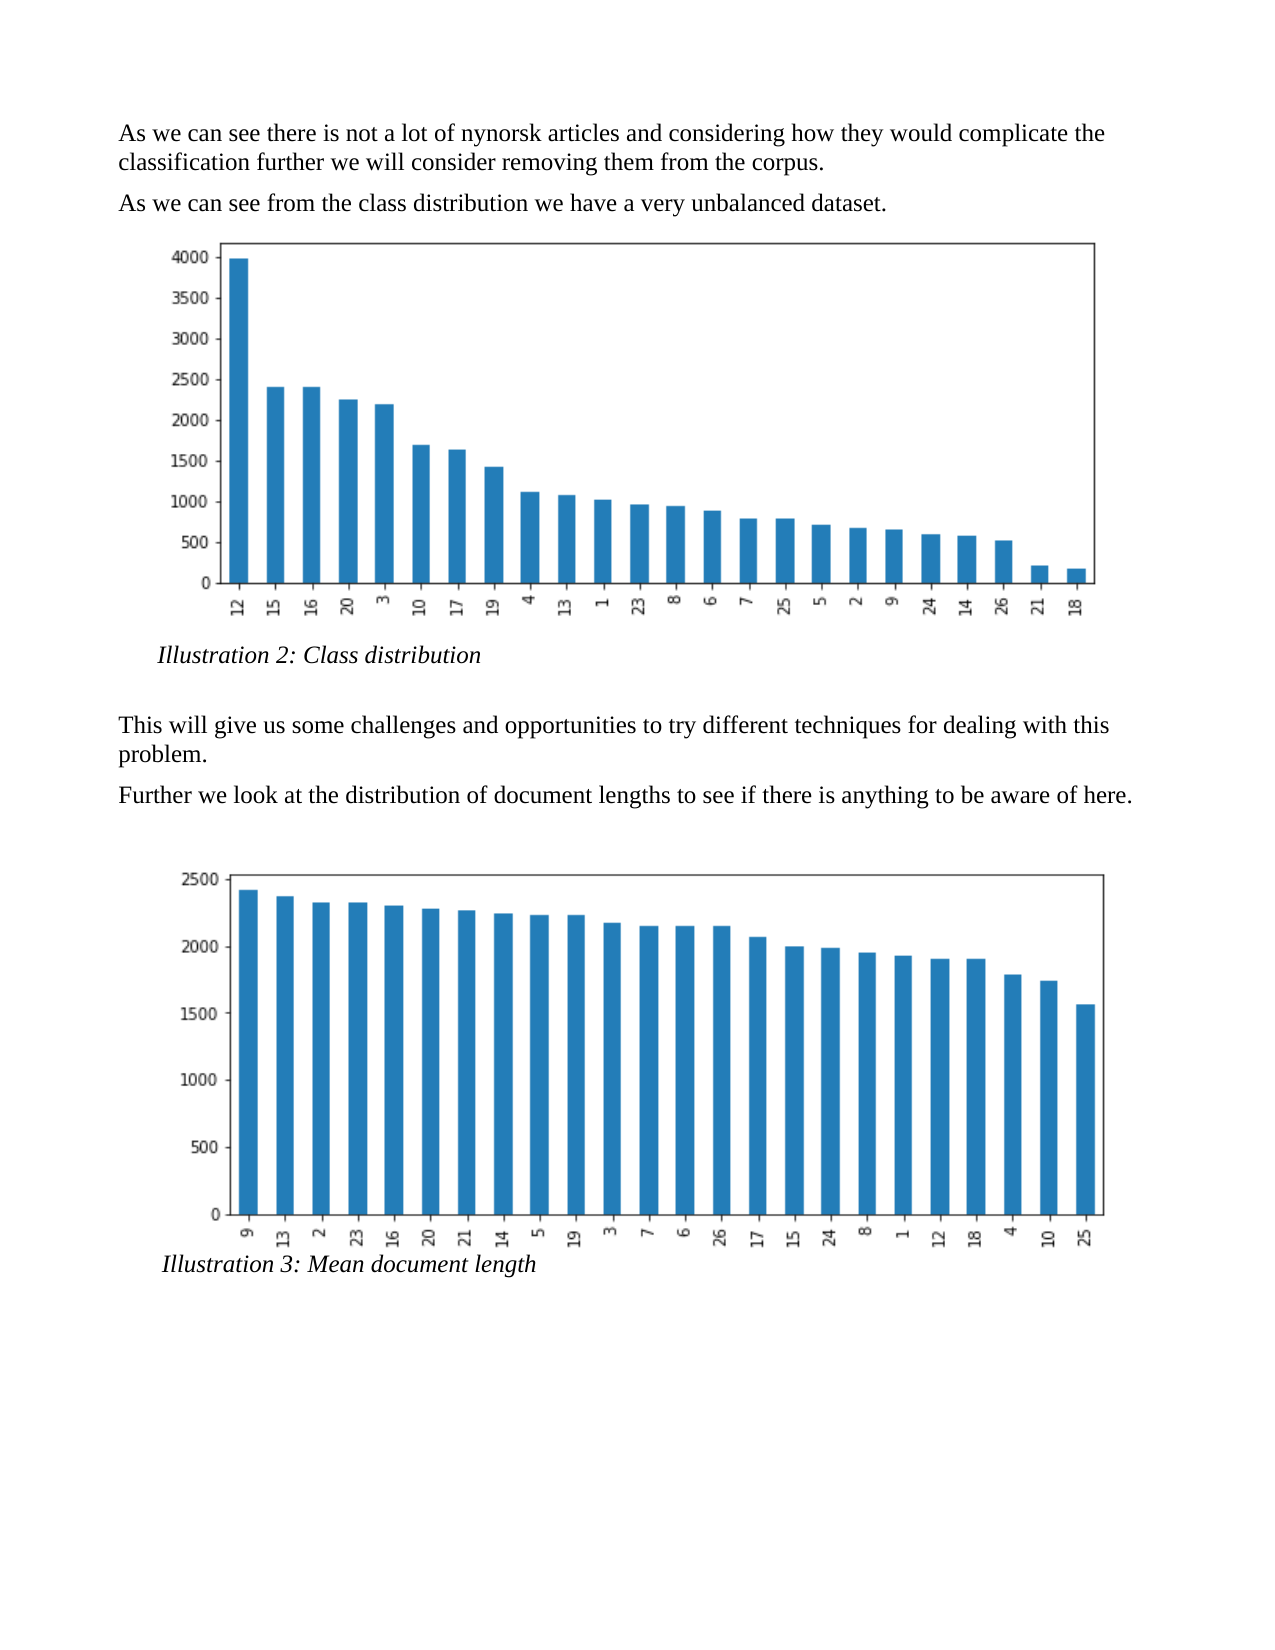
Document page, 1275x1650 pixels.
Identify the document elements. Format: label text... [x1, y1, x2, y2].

text Illustration 2: Class distribution [157, 641, 1118, 669]
text This will give us some challenges and opportunities to try different techniques for dealing with this problem. [118, 710, 1157, 768]
text As we can see from the class distribution we have a very unbalanced dataset. [118, 188, 1157, 217]
text Further we look at the distribution of document lengths to see if there is anything to be aware of here. [118, 780, 1157, 809]
picture [157, 229, 1118, 641]
text Illustration 3: Mean document length [162, 1249, 1113, 1277]
text As we can see there is not a lot of nynorsk articles and considering how they would complicate the classification further we will consider removing them from the corpus. [118, 118, 1157, 176]
picture [161, 862, 1114, 1249]
